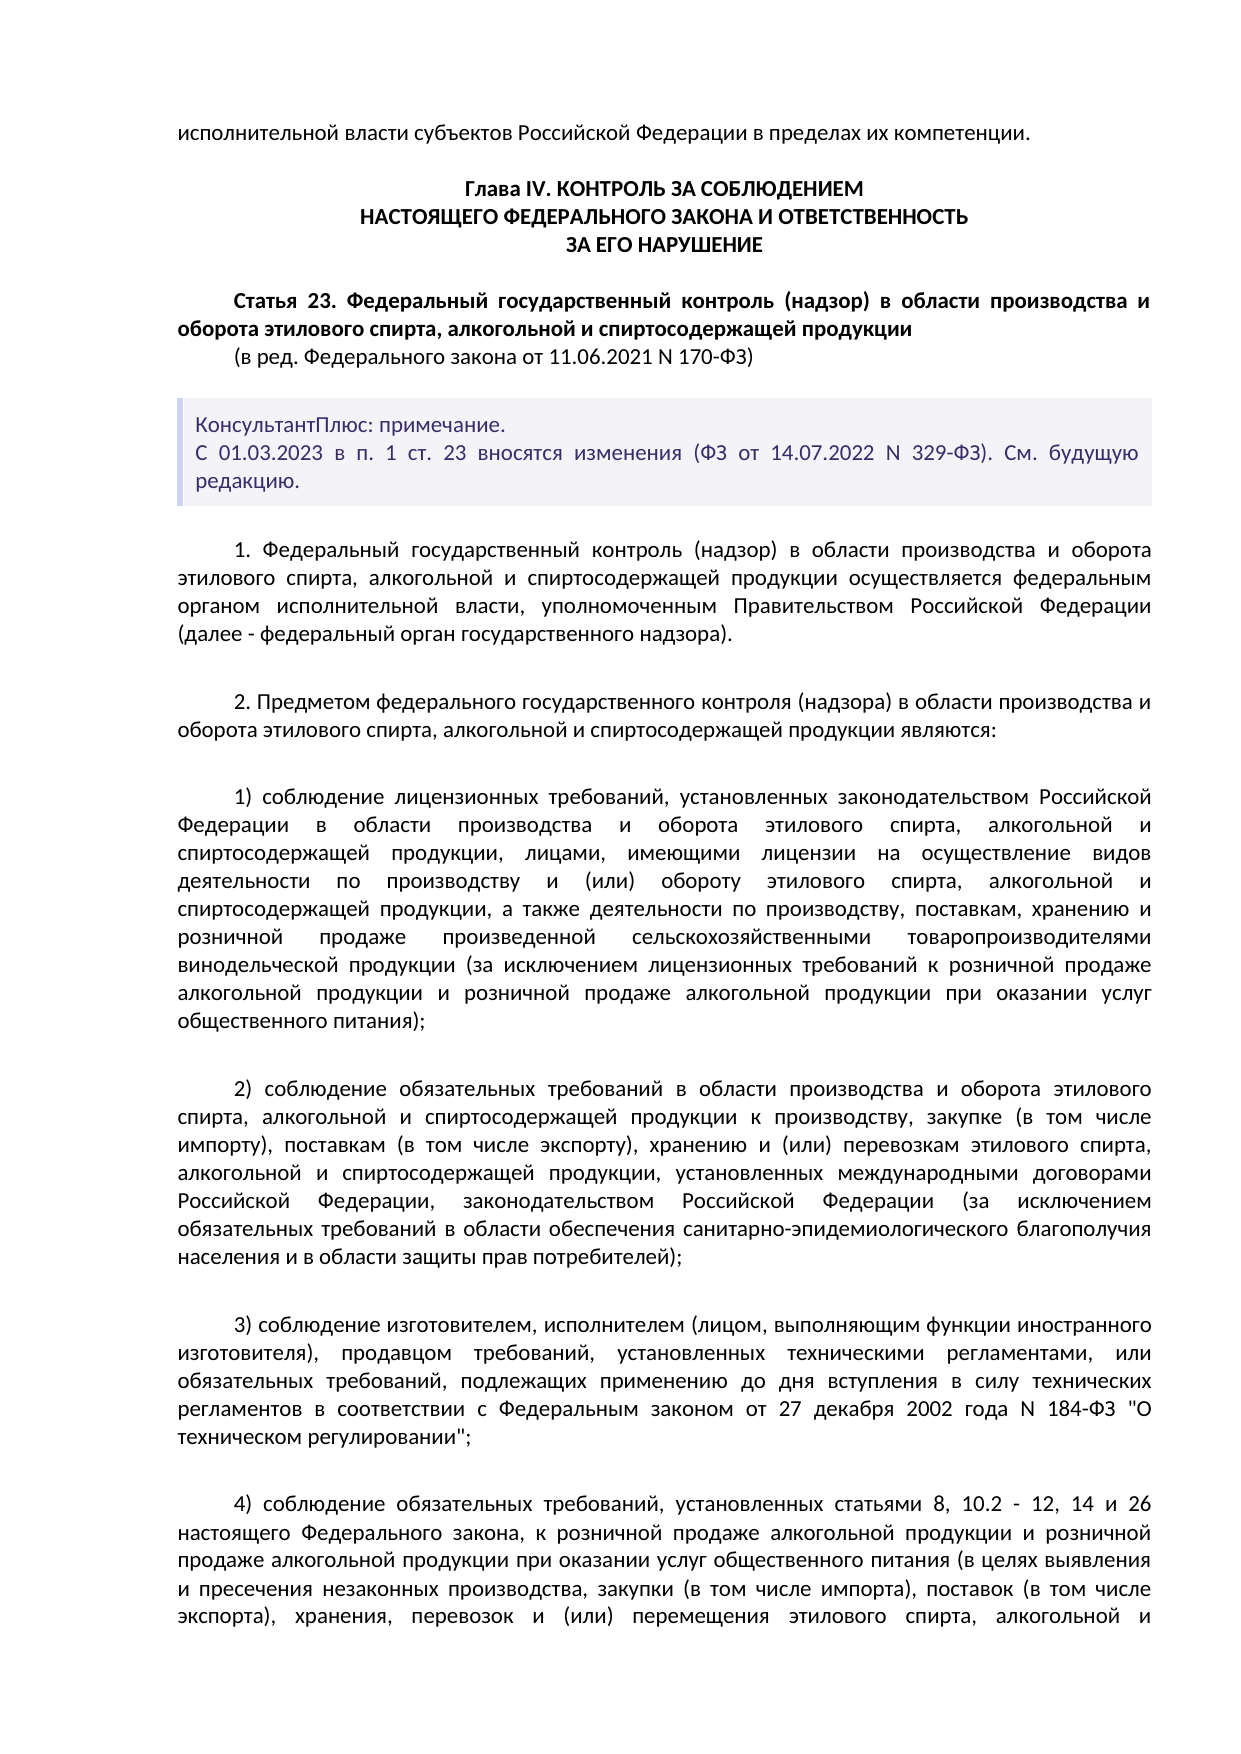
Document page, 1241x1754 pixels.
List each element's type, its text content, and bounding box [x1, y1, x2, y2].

table_header КонсультантПлюс: примечание. С 01.03.2023 в п. 1 ст. 23 вносятся изменения (ФЗ от 14.07.2022 N 329-ФЗ). См. будущую редакцию. [195, 398, 1140, 506]
text (в ред. Федерального закона от 11.06.2021 N 170-ФЗ) [177, 342, 1152, 370]
title Глава IV. КОНТРОЛЬ ЗА СОБЛЮДЕНИЕМ [177, 174, 1152, 202]
text 1. Федеральный государственный контроль (надзор) в области производства и оборота этилового спирта, алкогольной и спиртосодержащей продукции осуществляется федеральным органом исполнительной власти, уполномоченным Правительством Российской Федерации (далее - федеральный орган государственного надзора). [177, 535, 1152, 647]
text 2. Предметом федерального государственного контроля (надзора) в области производства и оборота этилового спирта, алкогольной и спиртосодержащей продукции являются: [177, 687, 1152, 743]
text 2) соблюдение обязательных требований в области производства и оборота этилового спирта, алкогольной и спиртосодержащей продукции к производству, закупке (в том числе импорту), поставкам (в том числе экспорту), хранению и (или) перевозкам этилового спирта, алкогольной и спиртосодержащей продукции, установленных международными договорами Российской Федерации, законодательством Российской Федерации (за исключением обязательных требований в области обеспечения санитарно-эпидемиологического благополучия населения и в области защиты прав потребителей); [177, 1074, 1152, 1270]
text 1) соблюдение лицензионных требований, установленных законодательством Российской Федерации в области производства и оборота этилового спирта, алкогольной и спиртосодержащей продукции, лицами, имеющими лицензии на осуществление видов деятельности по производству и (или) обороту этилового спирта, алкогольной и спиртосодержащей продукции, а также деятельности по производству, поставкам, хранению и розничной продаже произведенной сельскохозяйственными товаропроизводителями винодельческой продукции (за исключением лицензионных требований к розничной продаже алкогольной продукции и розничной продаже алкогольной продукции при оказании услуг общественного питания); [177, 782, 1152, 1034]
table_header [177, 398, 183, 506]
table_header [1140, 398, 1152, 506]
text 3) соблюдение изготовителем, исполнителем (лицом, выполняющим функции иностранного изготовителя), продавцом требований, установленных техническими регламентами, или обязательных требований, подлежащих применению до дня вступления в силу технических регламентов в соответствии с Федеральным законом от 27 декабря 2002 года N 184-ФЗ "О техническом регулировании"; [177, 1310, 1152, 1450]
title НАСТОЯЩЕГО ФЕДЕРАЛЬНОГО ЗАКОНА И ОТВЕТСТВЕННОСТЬ [177, 202, 1152, 230]
table_header [184, 398, 195, 506]
text исполнительной власти субъектов Российской Федерации в пределах их компетенции. [177, 118, 1152, 146]
title Статья 23. Федеральный государственный контроль (надзор) в области производства и оборота этилового спирта, алкогольной и спиртосодержащей продукции [177, 286, 1152, 342]
text 4) соблюдение обязательных требований, установленных статьями 8, 10.2 - 12, 14 и 26 настоящего Федерального закона, к розничной продаже алкогольной продукции и розничной продаже алкогольной продукции при оказании услуг общественного питания (в целях выявления и пресечения незаконных производства, закупки (в том числе импорта), поставок (в том числе экспорта), хранения, перевозок и (или) перемещения этилового спирта, алкогольной и [177, 1489, 1152, 1630]
title ЗА ЕГО НАРУШЕНИЕ [177, 230, 1152, 258]
